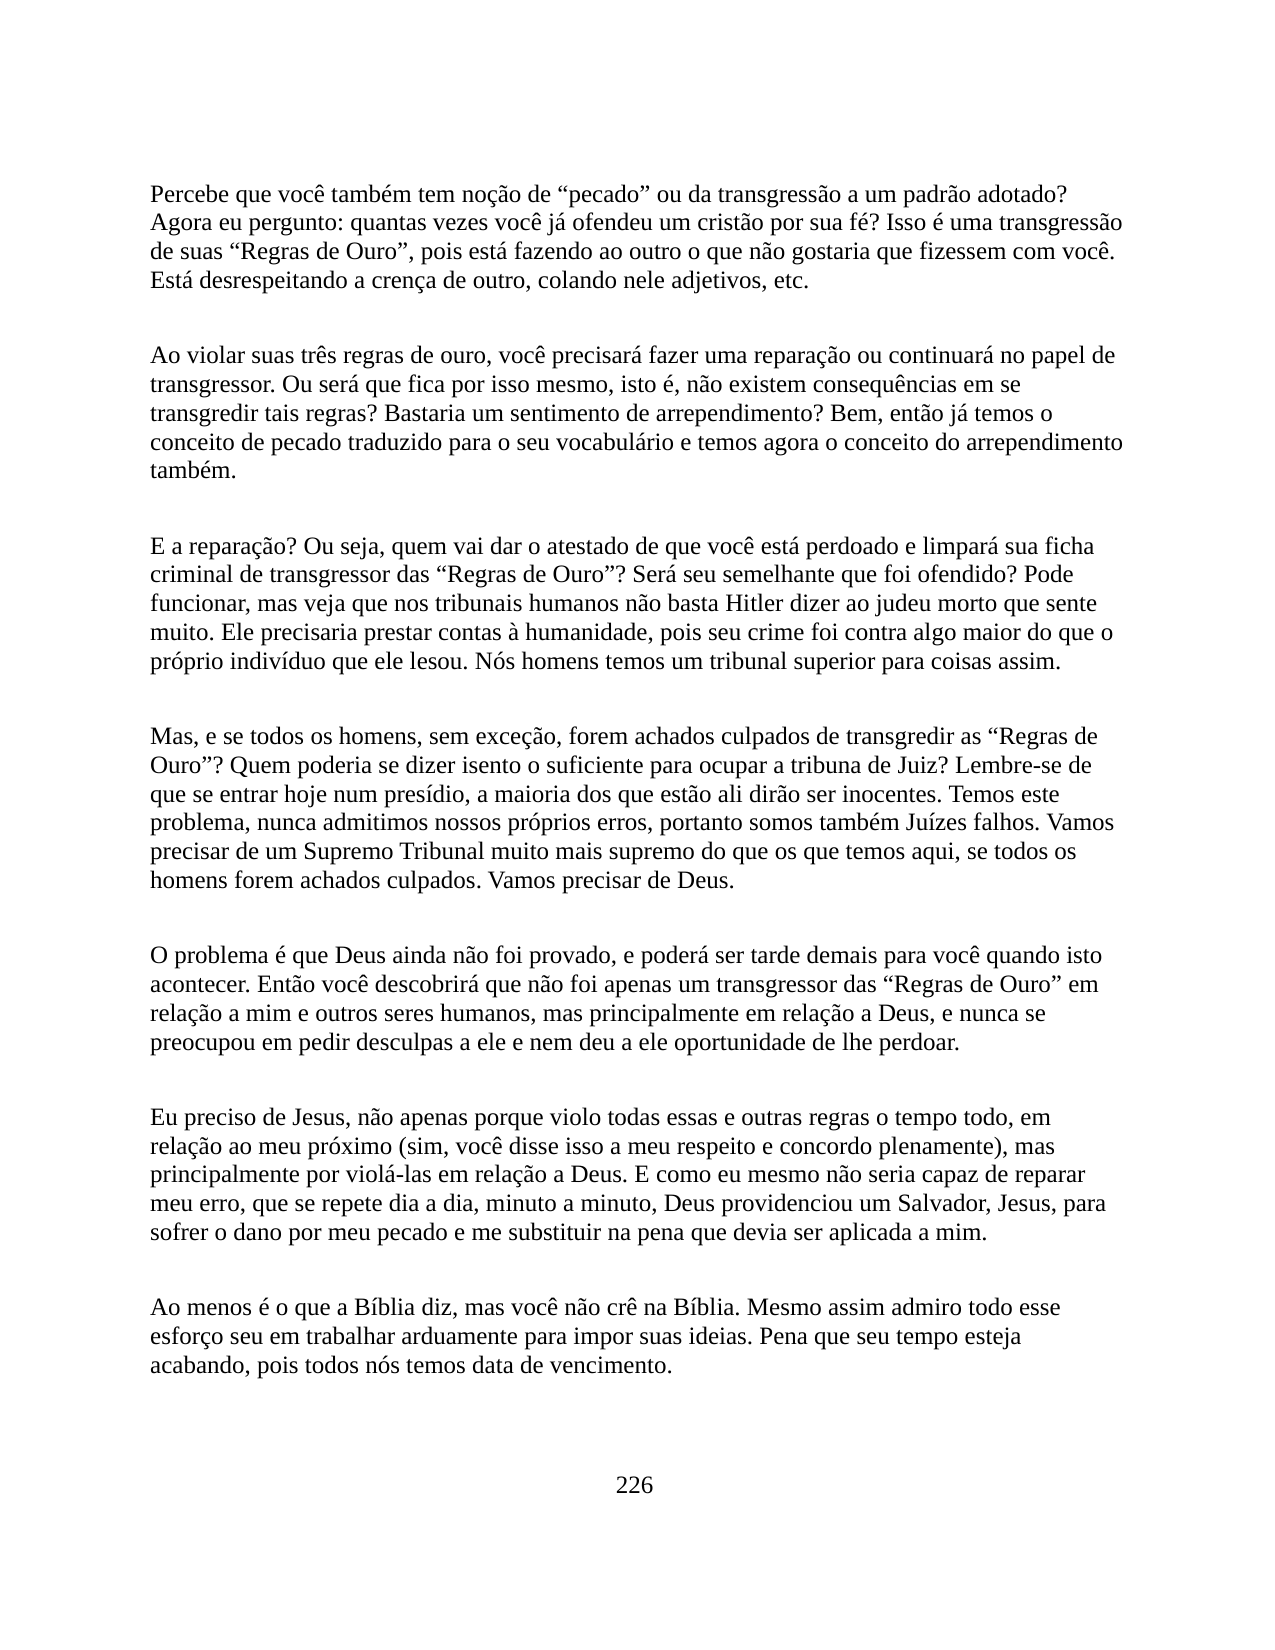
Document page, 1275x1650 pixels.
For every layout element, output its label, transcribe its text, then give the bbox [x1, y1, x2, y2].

text Ao violar suas três regras de ouro, você precisará fazer uma reparação ou continuará no papel de transgressor. Ou será que fica por isso mesmo, isto é, não existem consequências em se transgredir tais regras? Bastaria um sentimento de arrependimento? Bem, então já temos o conceito de pecado traduzido para o seu vocabulário e temos agora o conceito do arrependimento também. [150, 312, 1125, 484]
text [150, 1397, 1125, 1425]
text Ao menos é o que a Bíblia diz, mas você não crê na Bíblia. Mesmo assim admiro todo esse esforço seu em trabalhar arduamente para impor suas ideias. Pena que seu tempo esteja acabando, pois todos nós temos data de vencimento. [150, 1264, 1125, 1379]
text Mas, e se todos os homens, sem exceção, forem achados culpados de transgredir as “Regras de Ouro”? Quem poderia se dizer isento o suficiente para ocupar a tribuna de Juiz? Lembre-se de que se entrar hoje num presídio, a maioria dos que estão ali dirão ser inocentes. Temos este problema, nunca admitimos nossos próprios erros, portanto somos também Juízes falhos. Vamos precisar de um Supremo Tribunal muito mais supremo do que os que temos aqui, se todos os homens forem achados culpados. Vamos precisar de Deus. [150, 692, 1125, 894]
text O problema é que Deus ainda não foi provado, e poderá ser tarde demais para você quando isto acontecer. Então você descobrirá que não foi apenas um transgressor das “Regras de Ouro” em relação a mim e outros seres humanos, mas principalmente em relação a Deus, e nunca se preocupou em pedir desculpas a ele e nem deu a ele oportunidade de lhe perdoar. [150, 912, 1125, 1055]
text E a reparação? Ou seja, quem vai dar o atestado de que você está perdoado e limpará sua ficha criminal de transgressor das “Regras de Ouro”? Será seu semelhante que foi ofendido? Pode funcionar, mas veja que nos tribunais humanos não basta Hitler dizer ao judeu morto que sente muito. Ele precisaria prestar contas à humanidade, pois seu crime foi contra algo maior do que o próprio indivíduo que ele lesou. Nós homens temos um tribunal superior para coisas assim. [150, 502, 1125, 674]
text Eu preciso de Jesus, não apenas porque violo todas essas e outras regras o tempo todo, em relação ao meu próximo (sim, você disse isso a meu respeito e concordo plenamente), mas principalmente por violá-las em relação a Deus. E como eu mesmo não seria capaz de reparar meu erro, que se repete dia a dia, minuto a minuto, Deus providenciou um Salvador, Jesus, para sofrer o dano por meu pecado e me substituir na pena que devia ser aplicada a mim. [150, 1073, 1125, 1246]
text Percebe que você também tem noção de “pecado” ou da transgressão a um padrão adotado? Agora eu pergunto: quantas vezes você já ofendeu um cristão por sua fé? Isso é uma transgressão de suas “Regras de Ouro”, pois está fazendo ao outro o que não gostaria que fizessem com você. Está desrespeitando a crença de outro, colando nele adjetivos, etc. [150, 150, 1125, 294]
